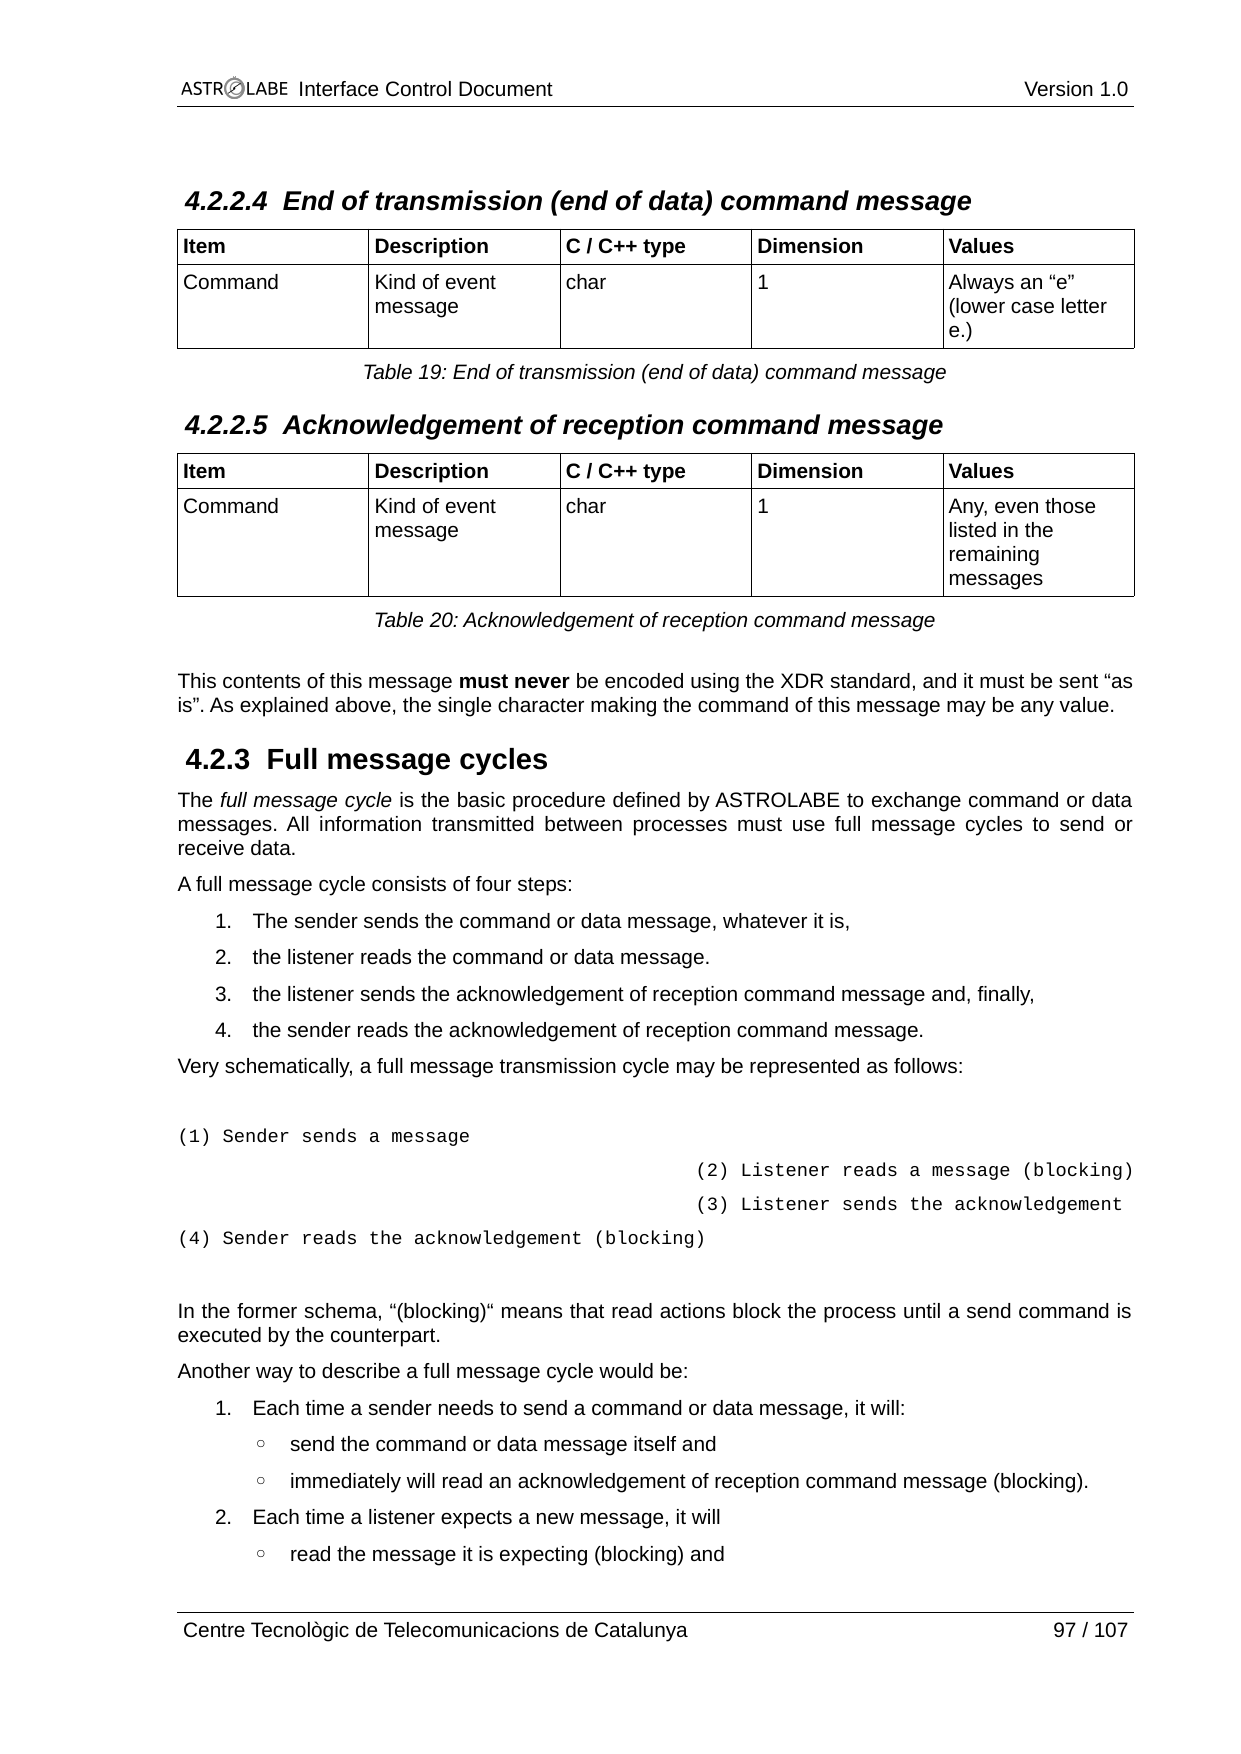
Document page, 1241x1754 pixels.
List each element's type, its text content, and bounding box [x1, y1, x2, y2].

text In the former schema, “(blocking)“ means that read actions block the process until a send command is executed by the counterpart. [177, 1299, 1134, 1347]
list The sender sends the command or data message, whatever it is, [215, 908, 1134, 932]
table_header Item [178, 454, 368, 488]
table_header Description [369, 230, 560, 264]
subtitle Full message cycles [177, 742, 1134, 775]
text Another way to describe a full message cycle would be: [177, 1359, 1134, 1383]
list the listener reads the command or data message. [215, 945, 1134, 969]
table_cell 1 [752, 265, 943, 347]
list immediately will read an acknowledgement of reception command message (blocking). [252, 1469, 1134, 1493]
list read the message it is expecting (blocking) and [252, 1542, 1134, 1566]
text (2) Listener reads a message (blocking) [177, 1161, 1134, 1182]
picture [181, 76, 288, 99]
list Each time a listener expects a new message, it will [215, 1505, 1134, 1529]
text Table 19: End of transmission (end of data) command message [177, 360, 1134, 384]
table_cell Command [178, 489, 368, 596]
table_header Values [944, 230, 1134, 264]
table_header Dimension [752, 454, 943, 488]
table_header Values [944, 454, 1134, 488]
table_cell Always an “e” (lower case letter e.) [944, 265, 1134, 347]
table_cell 1 [752, 489, 943, 596]
text (1) Sender sends a message [177, 1127, 1134, 1148]
text Table 20: Acknowledgement of reception command message [177, 608, 1134, 632]
table_header Dimension [752, 230, 943, 264]
table_cell Kind of event message [369, 265, 560, 347]
list the sender reads the acknowledgement of reception command message. [215, 1018, 1134, 1042]
table_header Item [178, 230, 368, 264]
text A full message cycle consists of four steps: [177, 872, 1134, 896]
table_cell char [561, 265, 751, 347]
text The full message cycle is the basic procedure defined by ASTROLABE to exchange command or data messages. All information transmitted between processes must use full message cycles to send or receive data. [177, 788, 1134, 859]
text Very schematically, a full message transmission cycle may be represented as follows: [177, 1054, 1134, 1078]
table_header Description [369, 454, 560, 488]
table_header C / C++ type [561, 454, 751, 488]
text This contents of this message must never be encoded using the XDR standard, and it must be sent “as is”. As explained above, the single character making the command of this message may be any value. [177, 669, 1134, 717]
list Each time a sender needs to send a command or data message, it will: [215, 1396, 1134, 1419]
table_header C / C++ type [561, 230, 751, 264]
list send the command or data message itself and [252, 1432, 1134, 1456]
table_cell Command [178, 265, 368, 347]
subtitle End of transmission (end of data) command message [177, 185, 1134, 216]
table_cell Any, even those listed in the remaining messages [944, 489, 1134, 596]
subtitle Acknowledgement of reception command message [177, 409, 1134, 440]
list the listener sends the acknowledgement of reception command message and, finally, [215, 981, 1134, 1005]
table_cell Kind of event message [369, 489, 560, 596]
text (3) Listener sends the acknowledgement [177, 1195, 1134, 1216]
text (4) Sender reads the acknowledgement (blocking) [177, 1228, 1134, 1250]
table_cell char [561, 489, 751, 596]
